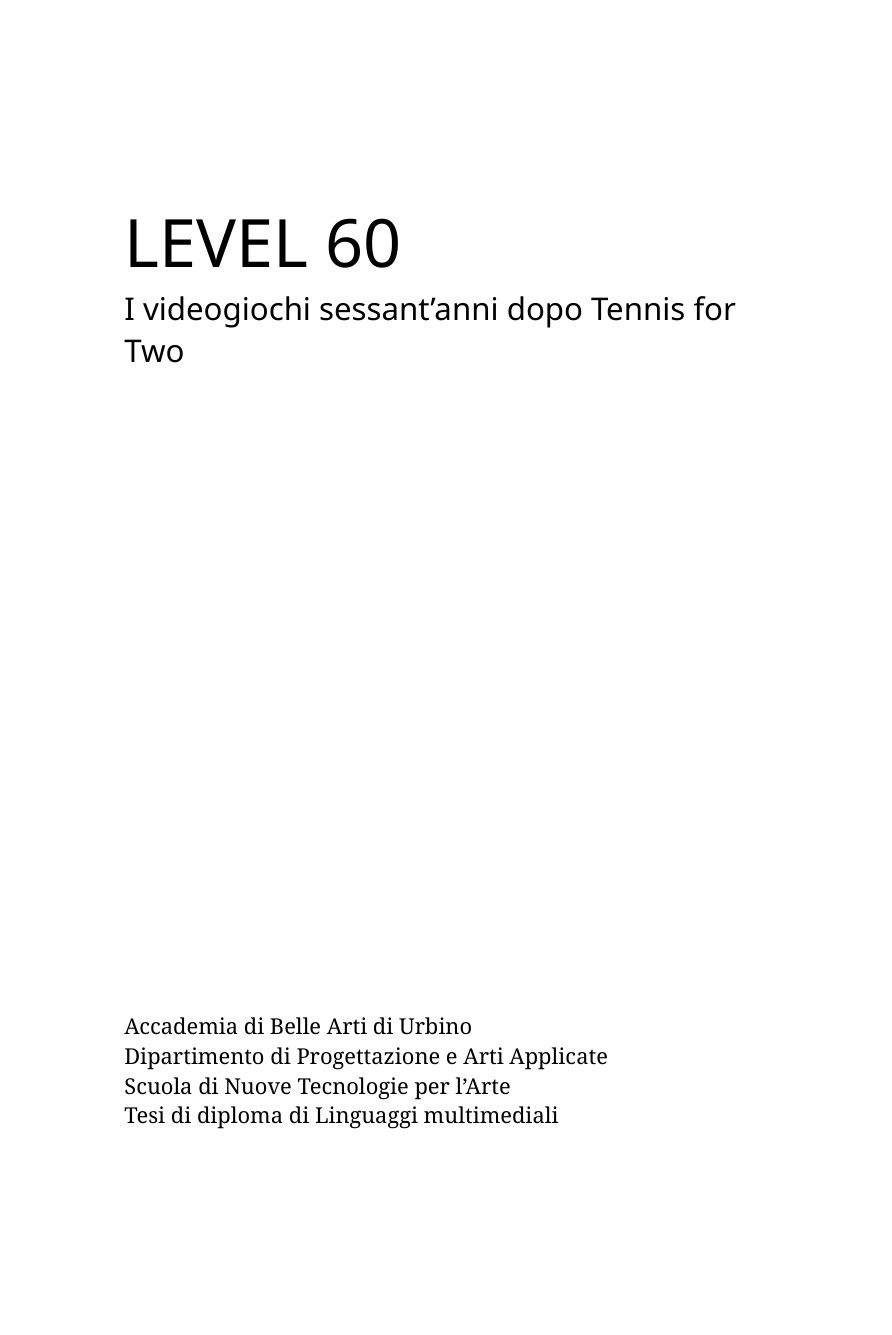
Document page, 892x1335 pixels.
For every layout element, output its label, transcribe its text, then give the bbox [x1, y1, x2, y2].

text I videogiochi sessant’anni dopo Tennis for Two [124, 287, 786, 372]
text Scuola di Nuove Tecnologie per l’Arte [124, 1071, 786, 1100]
text Dipartimento di Progettazione e Arti Applicate [124, 1041, 786, 1071]
text Tesi di diploma di Linguaggi multimediali [124, 1100, 786, 1130]
text Accademia di Belle Arti di Urbino [124, 1011, 786, 1041]
text LEVEL 60 [124, 196, 786, 287]
